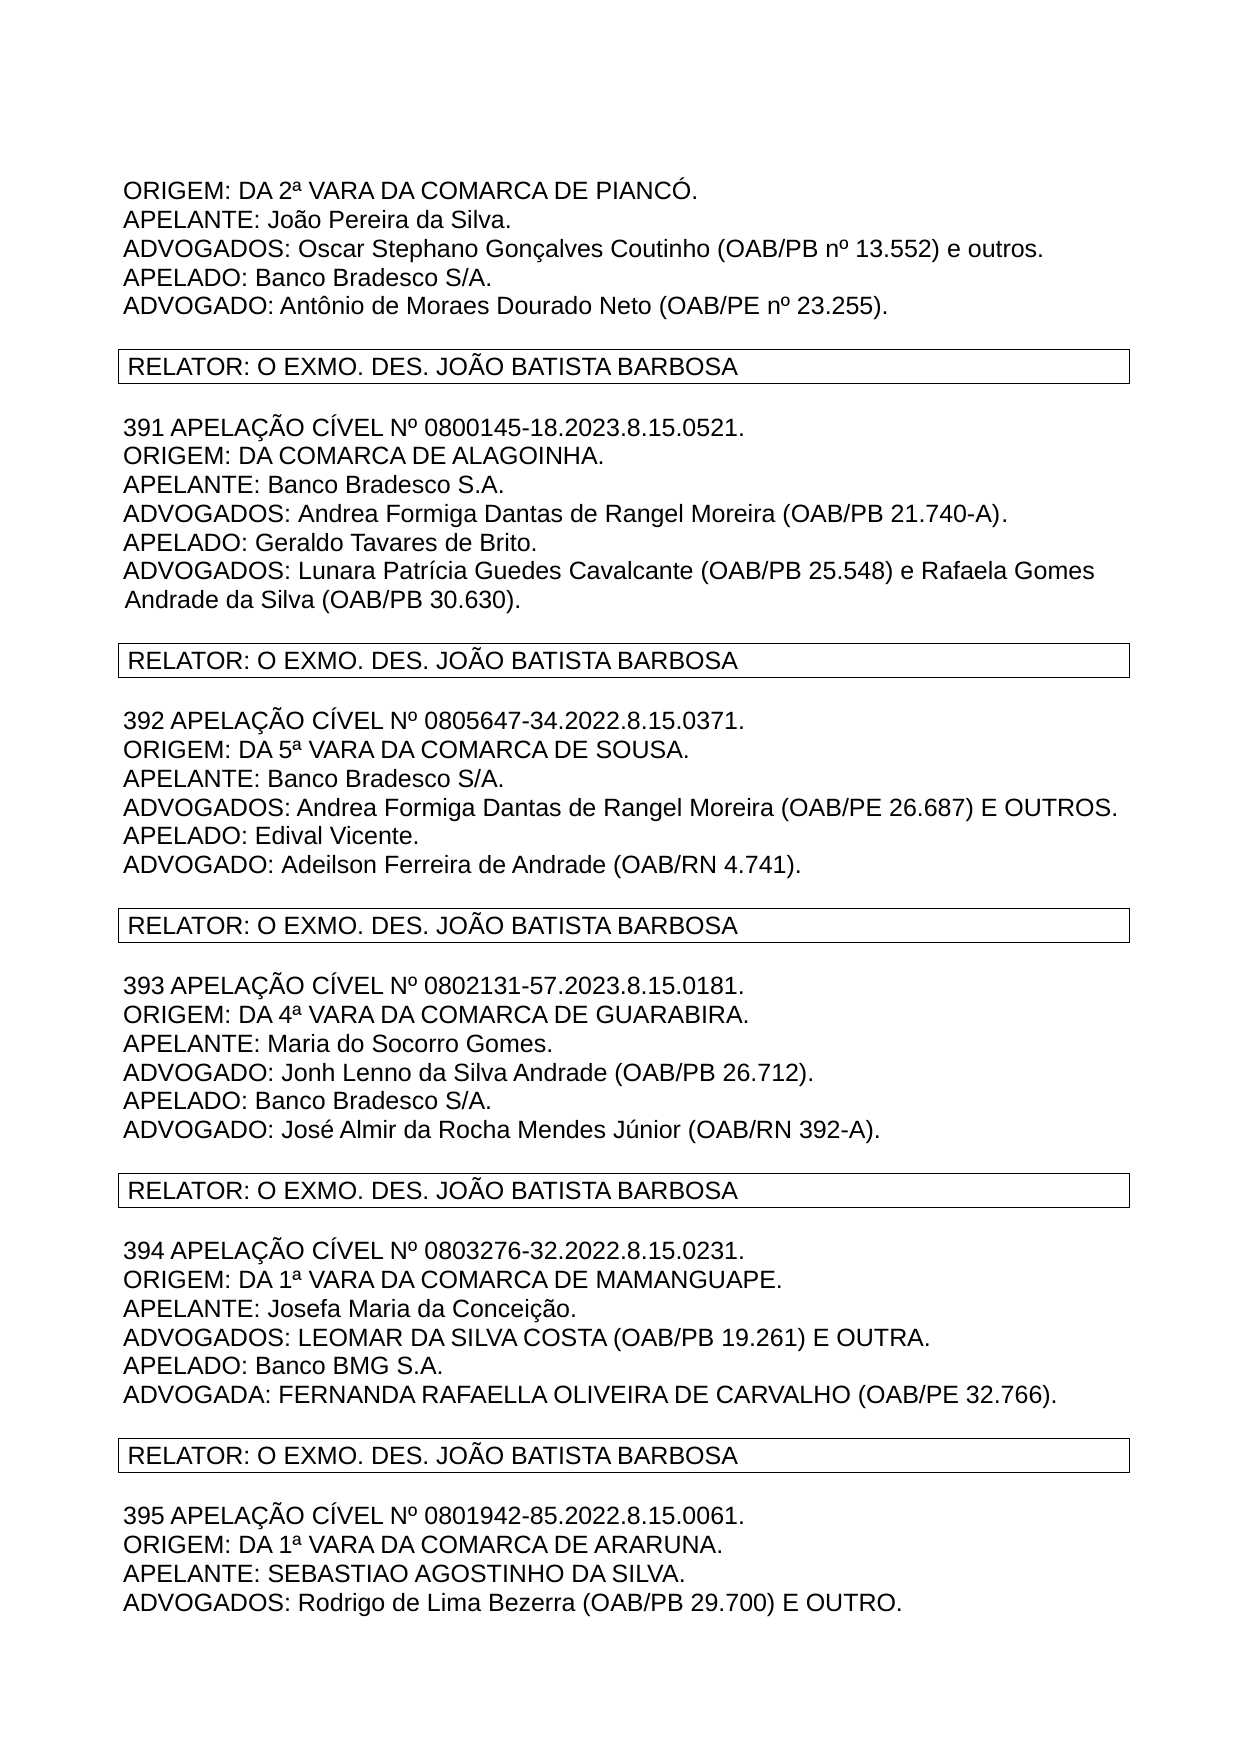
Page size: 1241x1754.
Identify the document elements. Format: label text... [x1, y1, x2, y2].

text APELADO: Edival Vicente. [123, 821, 1122, 850]
text 391 APELAÇÃO CÍVEL Nº 0800145-18.2023.8.15.0521. [123, 413, 1122, 441]
text APELADO: Banco Bradesco S/A. [123, 1086, 1122, 1115]
text 393 APELAÇÃO CÍVEL Nº 0802131-57.2023.8.15.0181. [123, 971, 1122, 1000]
text APELADO: Banco BMG S.A. [123, 1351, 1122, 1380]
text ADVOGADA: FERNANDA RAFAELLA OLIVEIRA DE CARVALHO (OAB/PE 32.766). [123, 1380, 1122, 1409]
text ADVOGADOS: Lunara Patrícia Guedes Cavalcante (OAB/PB 25.548) e Rafaela Gomes Andrade da Silva (OAB/PB 30.630). [123, 556, 1122, 614]
text ADVOGADOS: Andrea Formiga Dantas de Rangel Moreira (OAB/PB 21.740-A). [123, 499, 1122, 528]
text APELANTE: Josefa Maria da Conceição. [123, 1294, 1122, 1323]
text APELANTE: Banco Bradesco S/A. [123, 764, 1122, 793]
text ADVOGADOS: LEOMAR DA SILVA COSTA (OAB/PB 19.261) E OUTRA. [123, 1323, 1122, 1351]
text ORIGEM: DA 1ª VARA DA COMARCA DE ARARUNA. [123, 1530, 1122, 1559]
text ORIGEM: DA 2ª VARA DA COMARCA DE PIANCÓ. [123, 176, 1122, 205]
text 392 APELAÇÃO CÍVEL Nº 0805647-34.2022.8.15.0371. [123, 706, 1122, 735]
text 394 APELAÇÃO CÍVEL Nº 0803276-32.2022.8.15.0231. [123, 1236, 1122, 1265]
text RELATOR: O EXMO. DES. JOÃO BATISTA BARBOSA [119, 350, 1129, 383]
text APELANTE: Banco Bradesco S.A. [123, 470, 1122, 499]
text APELANTE: Maria do Socorro Gomes. [123, 1029, 1122, 1058]
text RELATOR: O EXMO. DES. JOÃO BATISTA BARBOSA [119, 644, 1129, 677]
text RELATOR: O EXMO. DES. JOÃO BATISTA BARBOSA [119, 909, 1129, 942]
text ORIGEM: DA 4ª VARA DA COMARCA DE GUARABIRA. [123, 1000, 1122, 1029]
text ORIGEM: DA COMARCA DE ALAGOINHA. [123, 441, 1122, 470]
text APELANTE: SEBASTIAO AGOSTINHO DA SILVA. [123, 1559, 1122, 1588]
text ADVOGADO: Jonh Lenno da Silva Andrade (OAB/PB 26.712). [123, 1058, 1122, 1086]
text APELADO: Geraldo Tavares de Brito. [123, 528, 1122, 556]
text RELATOR: O EXMO. DES. JOÃO BATISTA BARBOSA [119, 1439, 1129, 1472]
text ORIGEM: DA 5ª VARA DA COMARCA DE SOUSA. [123, 735, 1122, 764]
text ADVOGADO: José Almir da Rocha Mendes Júnior (OAB/RN 392-A). [123, 1115, 1122, 1144]
text APELADO: Banco Bradesco S/A. [123, 263, 1122, 291]
text ADVOGADOS: Rodrigo de Lima Bezerra (OAB/PB 29.700) E OUTRO. [123, 1588, 1122, 1616]
text ADVOGADO: Antônio de Moraes Dourado Neto (OAB/PE nº 23.255). [123, 291, 1122, 320]
text 395 APELAÇÃO CÍVEL Nº 0801942-85.2022.8.15.0061. [123, 1501, 1122, 1530]
text RELATOR: O EXMO. DES. JOÃO BATISTA BARBOSA [119, 1174, 1129, 1207]
text ORIGEM: DA 1ª VARA DA COMARCA DE MAMANGUAPE. [123, 1265, 1122, 1294]
text APELANTE: João Pereira da Silva. [123, 205, 1122, 234]
text ADVOGADO: Adeilson Ferreira de Andrade (OAB/RN 4.741). [123, 850, 1122, 879]
text ADVOGADOS: Andrea Formiga Dantas de Rangel Moreira (OAB/PE 26.687) E OUTROS. [123, 793, 1122, 821]
text ADVOGADOS: Oscar Stephano Gonçalves Coutinho (OAB/PB nº 13.552) e outros. [123, 234, 1122, 263]
